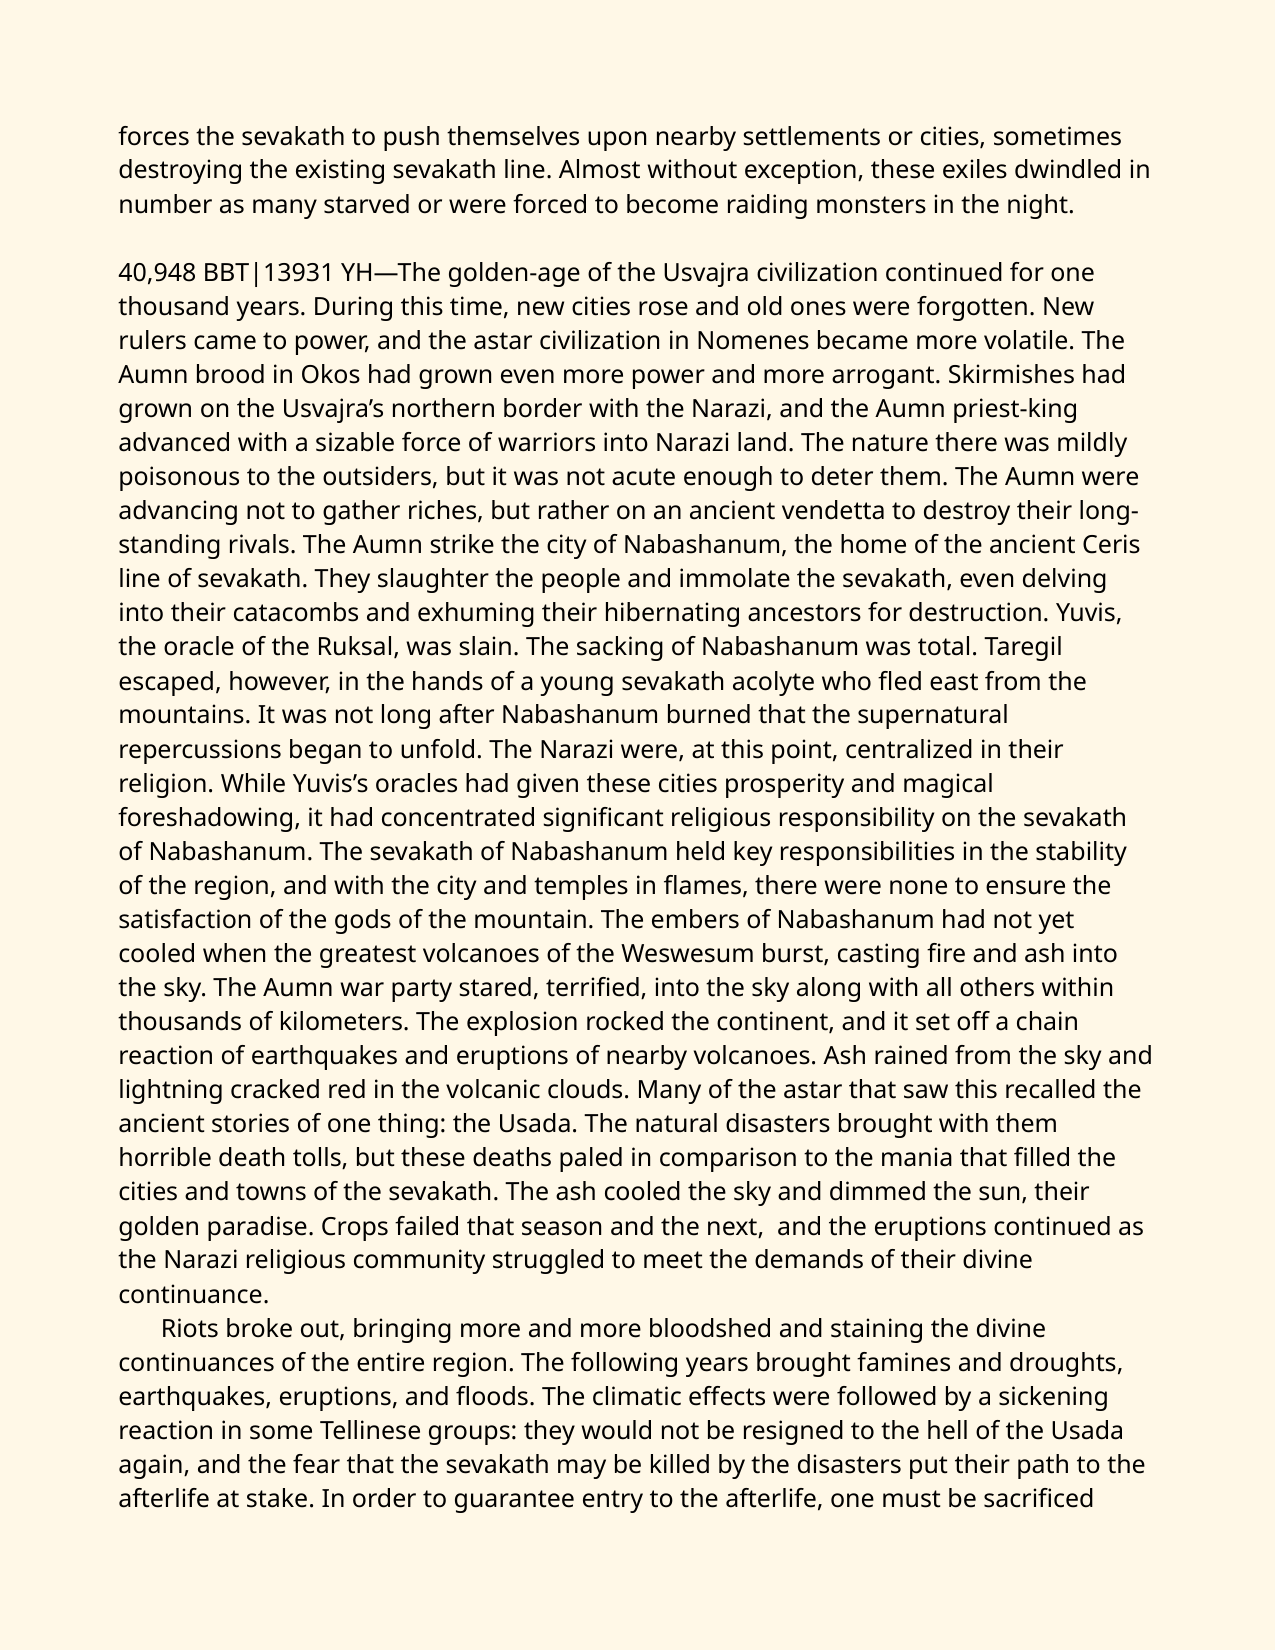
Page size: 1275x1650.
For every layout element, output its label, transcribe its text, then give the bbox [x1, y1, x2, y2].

text forces the sevakath to push themselves upon nearby settlements or cities, sometimes destroying the existing sevakath line. Almost without exception, these exiles dwindled in number as many starved or were forced to become raiding monsters in the night. [118, 118, 1157, 220]
text Riots broke out, bringing more and more bloodshed and staining the divine continuances of the entire region. The following years brought famines and droughts, earthquakes, eruptions, and floods. The climatic effects were followed by a sickening reaction in some Tellinese groups: they would not be resigned to the hell of the Usada again, and the fear that the sevakath may be killed by the disasters put their path to the afterlife at stake. In order to guarantee entry to the afterlife, one must be sacrificed [118, 1310, 1157, 1515]
text 40,948 BBT|13931 YH—The golden-age of the Usvajra civilization continued for one thousand years. During this time, new cities rose and old ones were forgotten. New rulers came to power, and the astar civilization in Nomenes became more volatile. The Aumn brood in Okos had grown even more power and more arrogant. Skirmishes had grown on the Usvajra’s northern border with the Narazi, and the Aumn priest-king advanced with a sizable force of warriors into Narazi land. The nature there was mildly poisonous to the outsiders, but it was not acute enough to deter them. The Aumn were advancing not to gather riches, but rather on an ancient vendetta to destroy their long-standing rivals. The Aumn strike the city of Nabashanum, the home of the ancient Ceris line of sevakath. They slaughter the people and immolate the sevakath, even delving into their catacombs and exhuming their hibernating ancestors for destruction. Yuvis, the oracle of the Ruksal, was slain. The sacking of Nabashanum was total. Taregil escaped, however, in the hands of a young sevakath acolyte who fled east from the mountains. It was not long after Nabashanum burned that the supernatural repercussions began to unfold. The Narazi were, at this point, centralized in their religion. While Yuvis’s oracles had given these cities prosperity and magical foreshadowing, it had concentrated significant religious responsibility on the sevakath of Nabashanum. The sevakath of Nabashanum held key responsibilities in the stability of the region, and with the city and temples in flames, there were none to ensure the satisfaction of the gods of the mountain. The embers of Nabashanum had not yet cooled when the greatest volcanoes of the Weswesum burst, casting fire and ash into the sky. The Aumn war party stared, terrified, into the sky along with all others within thousands of kilometers. The explosion rocked the continent, and it set off a chain reaction of earthquakes and eruptions of nearby volcanoes. Ash rained from the sky and lightning cracked red in the volcanic clouds. Many of the astar that saw this recalled the ancient stories of one thing: the Usada. The natural disasters brought with them horrible death tolls, but these deaths paled in comparison to the mania that filled the cities and towns of the sevakath. The ash cooled the sky and dimmed the sun, their golden paradise. Crops failed that season and the next, and the eruptions continued as the Narazi religious community struggled to meet the demands of their divine continuance. [118, 254, 1157, 1310]
